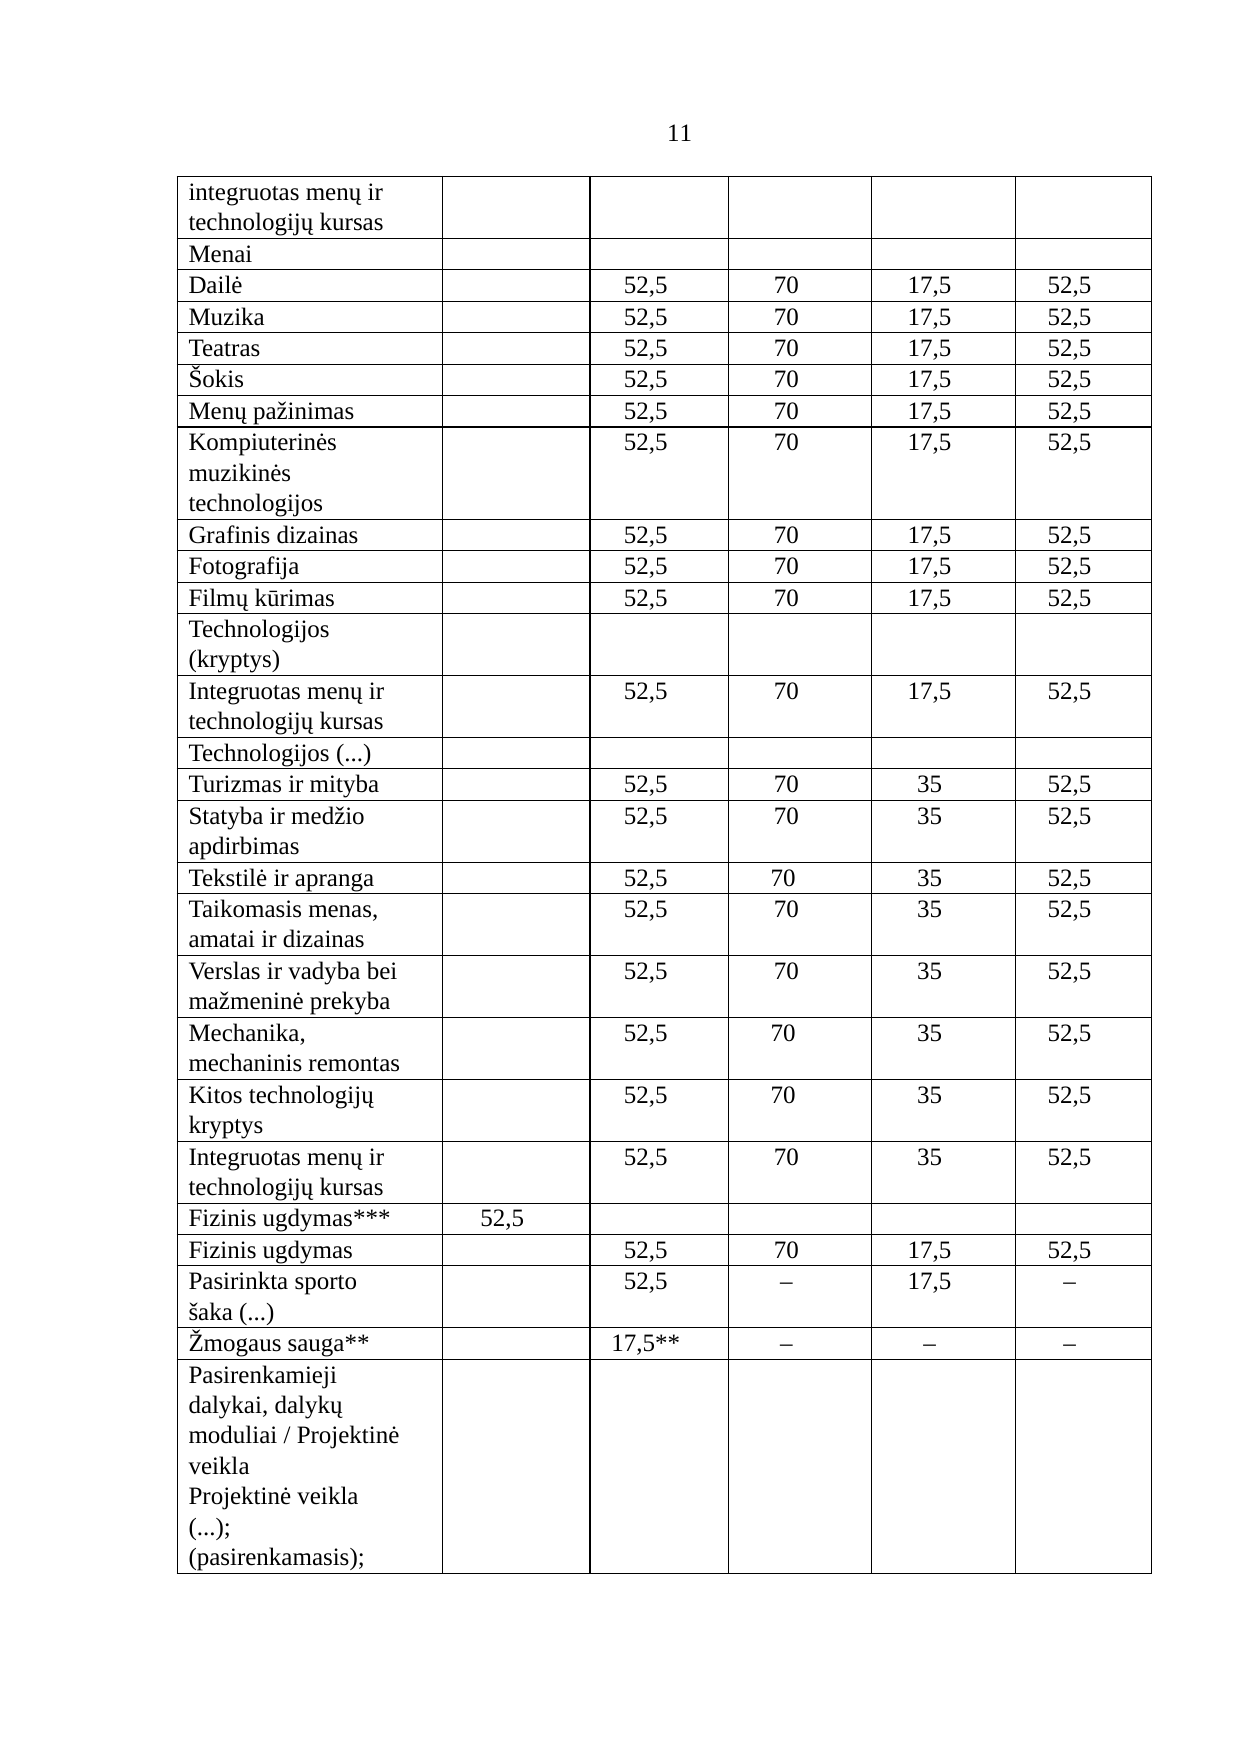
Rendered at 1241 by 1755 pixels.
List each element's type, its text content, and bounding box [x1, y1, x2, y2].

table_cell Fizinis ugdymas*** [178, 1204, 442, 1234]
table_cell 17,5 [872, 676, 1015, 737]
table_cell [443, 738, 589, 768]
table_cell 52,5 [591, 1018, 728, 1079]
table_cell 17,5** [591, 1328, 728, 1359]
table_cell [443, 365, 589, 395]
table_cell – [729, 1328, 871, 1359]
table_cell 52,5 [1016, 365, 1151, 395]
table_cell 52,5 [591, 676, 728, 737]
table_cell 35 [872, 863, 1015, 893]
table_cell [872, 1360, 1015, 1573]
table_cell [443, 583, 589, 613]
table_cell Fotografija [178, 551, 442, 582]
table_cell Muzika [178, 302, 442, 332]
table_cell 17,5 [872, 551, 1015, 582]
table_cell 17,5 [872, 270, 1015, 301]
table_cell 70 [729, 396, 871, 426]
table_cell [591, 1360, 728, 1573]
table_cell 52,5 [591, 863, 728, 893]
table_cell integruotas menų ir technologijų kursas [178, 177, 442, 238]
table_cell [1016, 1204, 1151, 1234]
table_cell [591, 1204, 728, 1234]
table_cell 52,5 [591, 1235, 728, 1265]
table_cell 70 [729, 551, 871, 582]
table_cell Šokis [178, 365, 442, 395]
table_cell 52,5 [591, 801, 728, 862]
table_cell 17,5 [872, 365, 1015, 395]
table_cell 17,5 [872, 1235, 1015, 1265]
table_cell Verslas ir vadyba bei mažmeninė prekyba [178, 956, 442, 1017]
table_cell [443, 551, 589, 582]
table_cell [872, 738, 1015, 768]
table_cell [443, 428, 589, 519]
table_cell Dailė [178, 270, 442, 301]
table_cell 70 [729, 863, 871, 893]
table_cell – [1016, 1328, 1151, 1359]
table_cell [443, 1080, 589, 1141]
table_cell 70 [729, 270, 871, 301]
table_cell Kompiuterinės muzikinės technologijos [178, 428, 442, 519]
table_cell 70 [729, 333, 871, 363]
table_cell [591, 177, 728, 238]
table_cell 17,5 [872, 428, 1015, 519]
table_cell 70 [729, 1080, 871, 1141]
table_cell 35 [872, 769, 1015, 800]
table_cell 52,5 [591, 1142, 728, 1202]
table_cell 35 [872, 801, 1015, 862]
table_cell [443, 239, 589, 269]
table_cell 52,5 [591, 583, 728, 613]
table_cell Teatras [178, 333, 442, 363]
table_cell Statyba ir medžio apdirbimas [178, 801, 442, 862]
table_cell [443, 676, 589, 737]
table_cell 52,5 [1016, 801, 1151, 862]
table_cell 52,5 [591, 365, 728, 395]
table_cell [729, 738, 871, 768]
table_cell 17,5 [872, 333, 1015, 363]
table_cell [1016, 738, 1151, 768]
table_cell 52,5 [1016, 894, 1151, 955]
table_cell 52,5 [591, 302, 728, 332]
table_cell [872, 177, 1015, 238]
table_cell 52,5 [1016, 863, 1151, 893]
table_cell 52,5 [591, 956, 728, 1017]
table_cell [443, 333, 589, 363]
table_cell 52,5 [1016, 551, 1151, 582]
table_cell – [1016, 1266, 1151, 1327]
table_cell [443, 956, 589, 1017]
table_cell Grafinis dizainas [178, 520, 442, 550]
table_cell 35 [872, 956, 1015, 1017]
table_cell [1016, 177, 1151, 238]
table_cell [729, 177, 871, 238]
table_cell [443, 396, 589, 426]
table_cell [443, 614, 589, 675]
table_cell [591, 614, 728, 675]
table_cell 17,5 [872, 583, 1015, 613]
table_cell 17,5 [872, 396, 1015, 426]
table_cell 70 [729, 1018, 871, 1079]
table_cell 52,5 [1016, 769, 1151, 800]
table_cell [443, 1266, 589, 1327]
table_cell [1016, 614, 1151, 675]
table_cell [872, 1204, 1015, 1234]
table_cell [729, 1204, 871, 1234]
table_cell 52,5 [591, 270, 728, 301]
table_cell [729, 1360, 871, 1573]
table_cell 52,5 [1016, 1018, 1151, 1079]
table_cell Technologijos (kryptys) [178, 614, 442, 675]
table_cell 70 [729, 1235, 871, 1265]
table_cell 52,5 [1016, 1080, 1151, 1141]
table_cell Tekstilė ir apranga [178, 863, 442, 893]
table_cell 52,5 [443, 1204, 589, 1234]
table_cell 70 [729, 956, 871, 1017]
table_cell [443, 863, 589, 893]
table_cell Filmų kūrimas [178, 583, 442, 613]
table_cell Menai [178, 239, 442, 269]
table_cell Technologijos (...) [178, 738, 442, 768]
table_cell 35 [872, 1018, 1015, 1079]
table_cell 52,5 [1016, 1235, 1151, 1265]
table_cell [443, 1018, 589, 1079]
table_cell [872, 614, 1015, 675]
table_cell [443, 1235, 589, 1265]
table_cell 52,5 [1016, 302, 1151, 332]
table_cell Pasirenkamieji dalykai, dalykų moduliai / Projektinė veikla Projektinė veikla (...); (pasirenkamasis); [178, 1360, 442, 1573]
table_cell 70 [729, 801, 871, 862]
table_cell [443, 177, 589, 238]
table_cell 70 [729, 365, 871, 395]
table_cell [443, 1360, 589, 1573]
table_cell [443, 894, 589, 955]
table_cell 35 [872, 1142, 1015, 1202]
table_cell 70 [729, 583, 871, 613]
table_cell [591, 738, 728, 768]
table_cell 70 [729, 1142, 871, 1202]
table_cell Mechanika, mechaninis remontas [178, 1018, 442, 1079]
table_cell [872, 239, 1015, 269]
table_cell – [872, 1328, 1015, 1359]
table_cell Pasirinkta sporto šaka (...) [178, 1266, 442, 1327]
table_cell [443, 270, 589, 301]
table_cell 52,5 [591, 1266, 728, 1327]
table_cell [729, 614, 871, 675]
table_cell [443, 801, 589, 862]
table_cell [1016, 239, 1151, 269]
table_cell [443, 520, 589, 550]
table_cell 70 [729, 894, 871, 955]
table_cell 52,5 [1016, 333, 1151, 363]
table_cell 17,5 [872, 1266, 1015, 1327]
table_cell Turizmas ir mityba [178, 769, 442, 800]
table_cell [729, 239, 871, 269]
table_cell 52,5 [1016, 520, 1151, 550]
table_cell 52,5 [1016, 583, 1151, 613]
table_cell [443, 302, 589, 332]
table_cell 70 [729, 520, 871, 550]
table_cell 52,5 [1016, 1142, 1151, 1202]
table_cell 35 [872, 894, 1015, 955]
table_cell 70 [729, 302, 871, 332]
table_cell [591, 239, 728, 269]
table_cell 17,5 [872, 302, 1015, 332]
table_cell [443, 1142, 589, 1202]
table_cell 52,5 [591, 769, 728, 800]
table_cell 70 [729, 676, 871, 737]
table_cell 17,5 [872, 520, 1015, 550]
table_cell 52,5 [591, 428, 728, 519]
table_cell 52,5 [1016, 956, 1151, 1017]
table_cell 52,5 [591, 1080, 728, 1141]
table_cell [443, 769, 589, 800]
table_cell 52,5 [591, 551, 728, 582]
table_cell 52,5 [1016, 396, 1151, 426]
table_cell 52,5 [591, 520, 728, 550]
table_cell 70 [729, 428, 871, 519]
table_cell 52,5 [1016, 270, 1151, 301]
table_cell Fizinis ugdymas [178, 1235, 442, 1265]
table_cell 52,5 [591, 894, 728, 955]
table_cell 52,5 [591, 333, 728, 363]
table_cell Integruotas menų ir technologijų kursas [178, 676, 442, 737]
table_cell Kitos technologijų kryptys [178, 1080, 442, 1141]
table_cell – [729, 1266, 871, 1327]
table_cell 52,5 [591, 396, 728, 426]
table_cell Žmogaus sauga** [178, 1328, 442, 1359]
table_cell [1016, 1360, 1151, 1573]
table_cell Menų pažinimas [178, 396, 442, 426]
table_cell 52,5 [1016, 428, 1151, 519]
table_cell Taikomasis menas, amatai ir dizainas [178, 894, 442, 955]
table_cell Integruotas menų ir technologijų kursas [178, 1142, 442, 1202]
table_cell 70 [729, 769, 871, 800]
table_cell 35 [872, 1080, 1015, 1141]
table_cell [443, 1328, 589, 1359]
table_cell 52,5 [1016, 676, 1151, 737]
